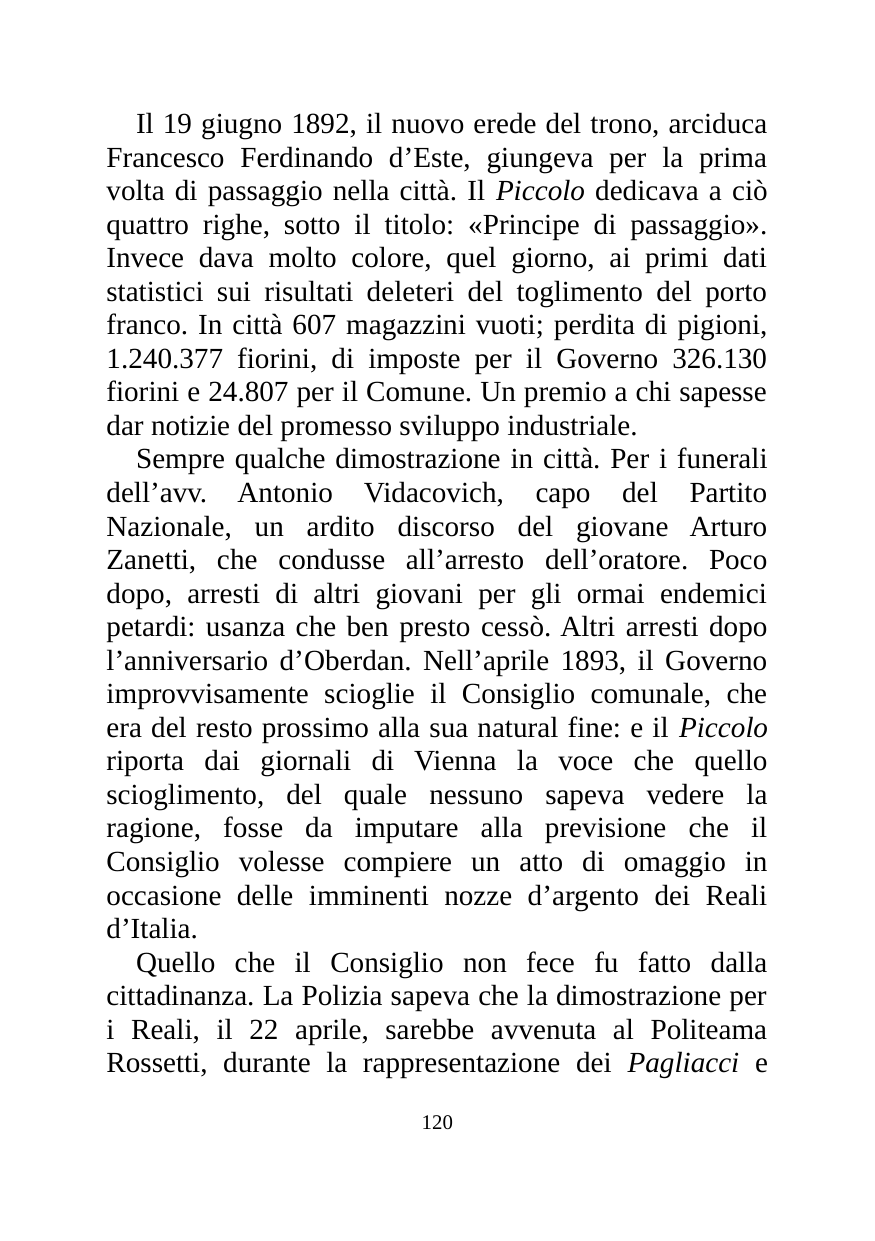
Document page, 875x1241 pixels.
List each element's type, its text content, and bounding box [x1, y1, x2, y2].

text Quello che il Consiglio non fece fu fatto dalla cittadinanza. La Polizia sapeva che la dimostrazione per i Reali, il 22 aprile, sarebbe avvenuta al Politeama Rossetti, durante la rappresentazione dei Pagliacci e [106, 945, 768, 1079]
text Il 19 giugno 1892, il nuovo erede del trono, arciduca Francesco Ferdinando d’Este, giungeva per la prima volta di passaggio nella città. Il Piccolo dedicava a ciò quattro righe, sotto il titolo: «Principe di passaggio». Invece dava molto colore, quel giorno, ai primi dati statistici sui risultati deleteri del toglimento del porto franco. In città 607 magazzini vuoti; perdita di pigioni, 1.240.377 fiorini, di imposte per il Governo 326.130 fiorini e 24.807 per il Comune. Un premio a chi sapesse dar notizie del promesso sviluppo industriale. [106, 106, 768, 442]
text Sempre qualche dimostrazione in città. Per i funerali dell’avv. Antonio Vidacovich, capo del Partito Nazionale, un ardito discorso del giovane Arturo Zanetti, che condusse all’arresto dell’oratore. Poco dopo, arresti di altri giovani per gli ormai endemici petardi: usanza che ben presto cessò. Altri arresti dopo l’anniversario d’Oberdan. Nell’aprile 1893, il Governo improvvisamente scioglie il Consiglio comunale, che era del resto prossimo alla sua natural fine: e il Piccolo riporta dai giornali di Vienna la voce che quello scioglimento, del quale nessuno sapeva vedere la ragione, fosse da imputare alla previsione che il Consiglio volesse compiere un atto di omaggio in occasione delle imminenti nozze d’argento dei Reali d’Italia. [106, 442, 768, 945]
